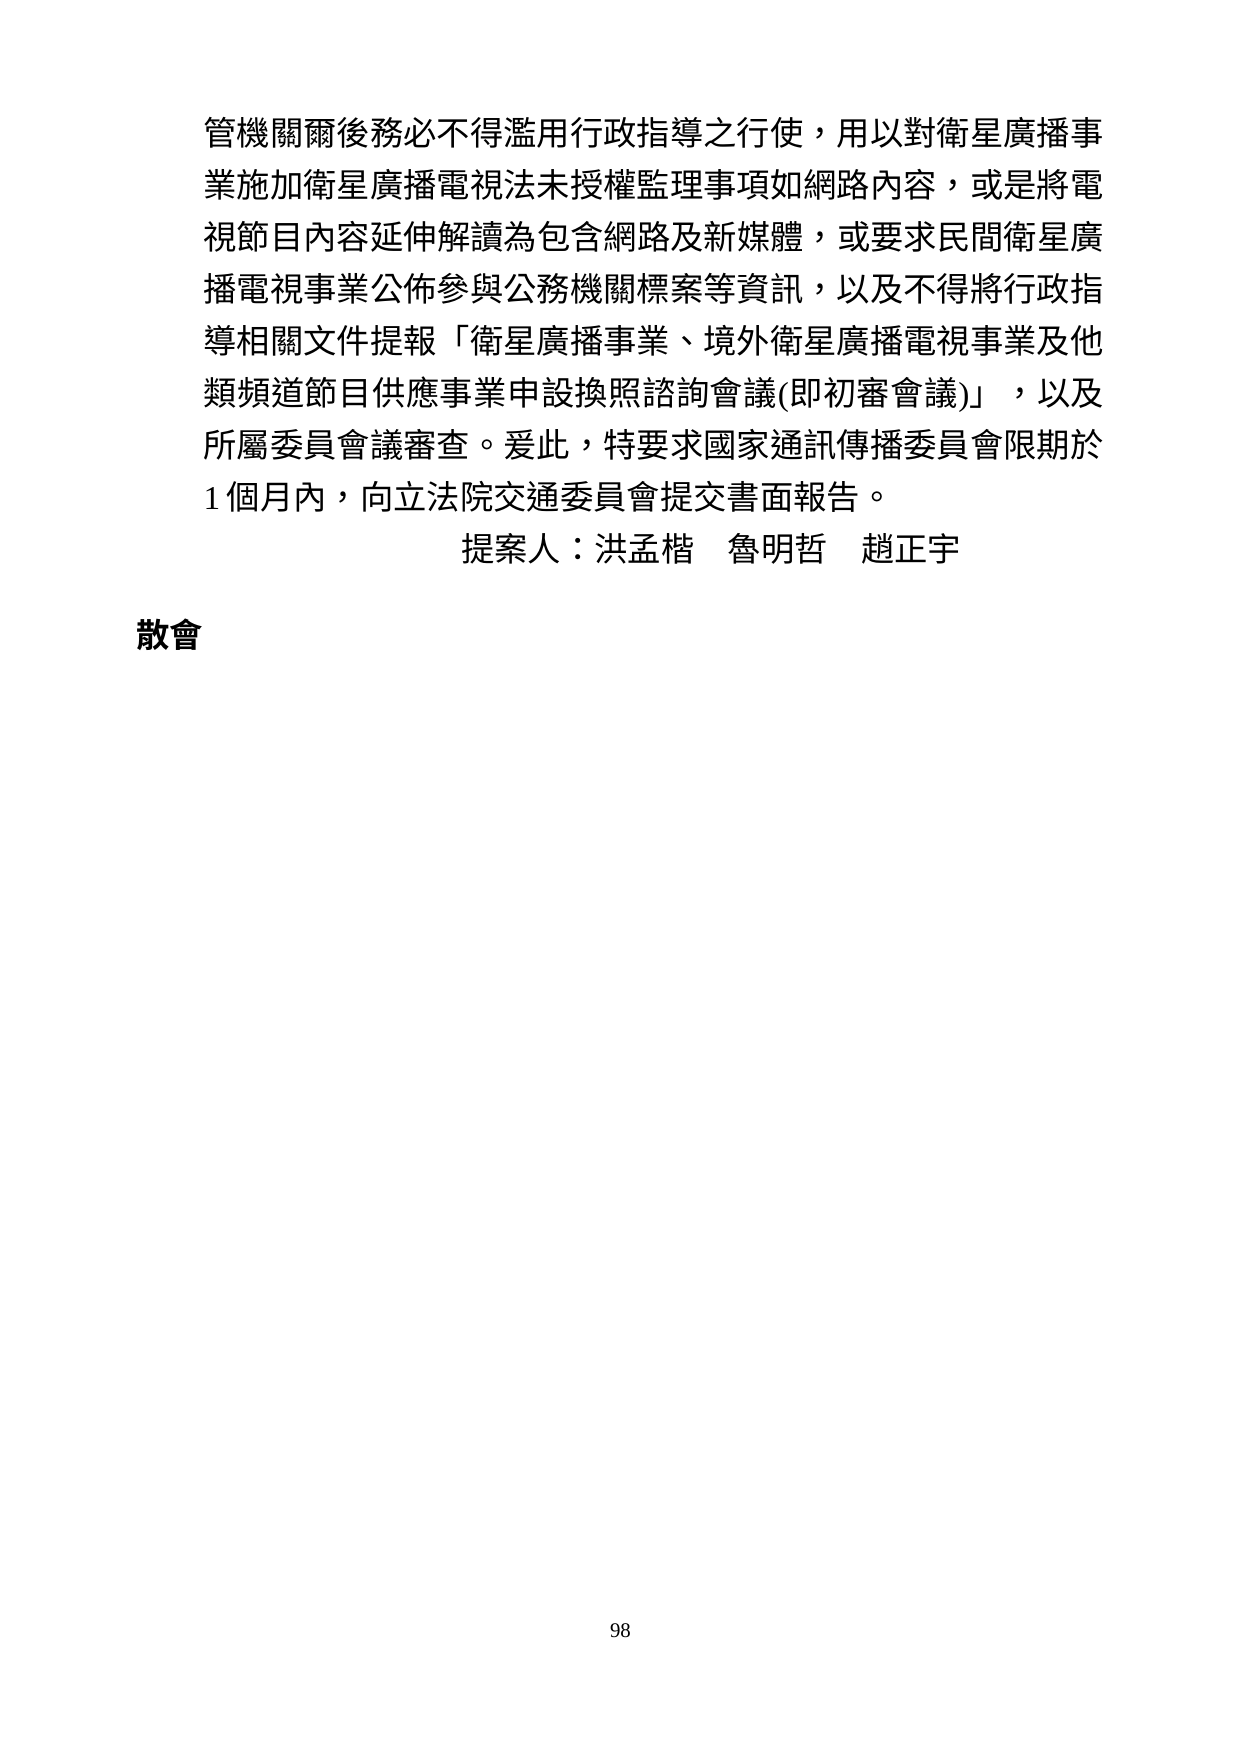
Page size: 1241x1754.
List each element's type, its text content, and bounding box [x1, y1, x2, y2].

text 提案人：洪孟楷 魯明哲 趙正宇 [461, 520, 1104, 572]
text 散會 [136, 591, 1104, 653]
text 管機關爾後務必不得濫用行政指導之行使，用以對衛星廣播事業施加衛星廣播電視法未授權監理事項如網路內容，或是將電視節目內容延伸解讀為包含網路及新媒體，或要求民間衛星廣播電視事業公佈參與公務機關標案等資訊，以及不得將行政指導相關文件提報「衛星廣播事業、境外衛星廣播電視事業及他類頻道節目供應事業申設換照諮詢會議(即初審會議)」，以及所屬委員會議審查。爰此，特要求國家通訊傳播委員會限期於1個月內，向立法院交通委員會提交書面報告。 [203, 103, 1104, 520]
